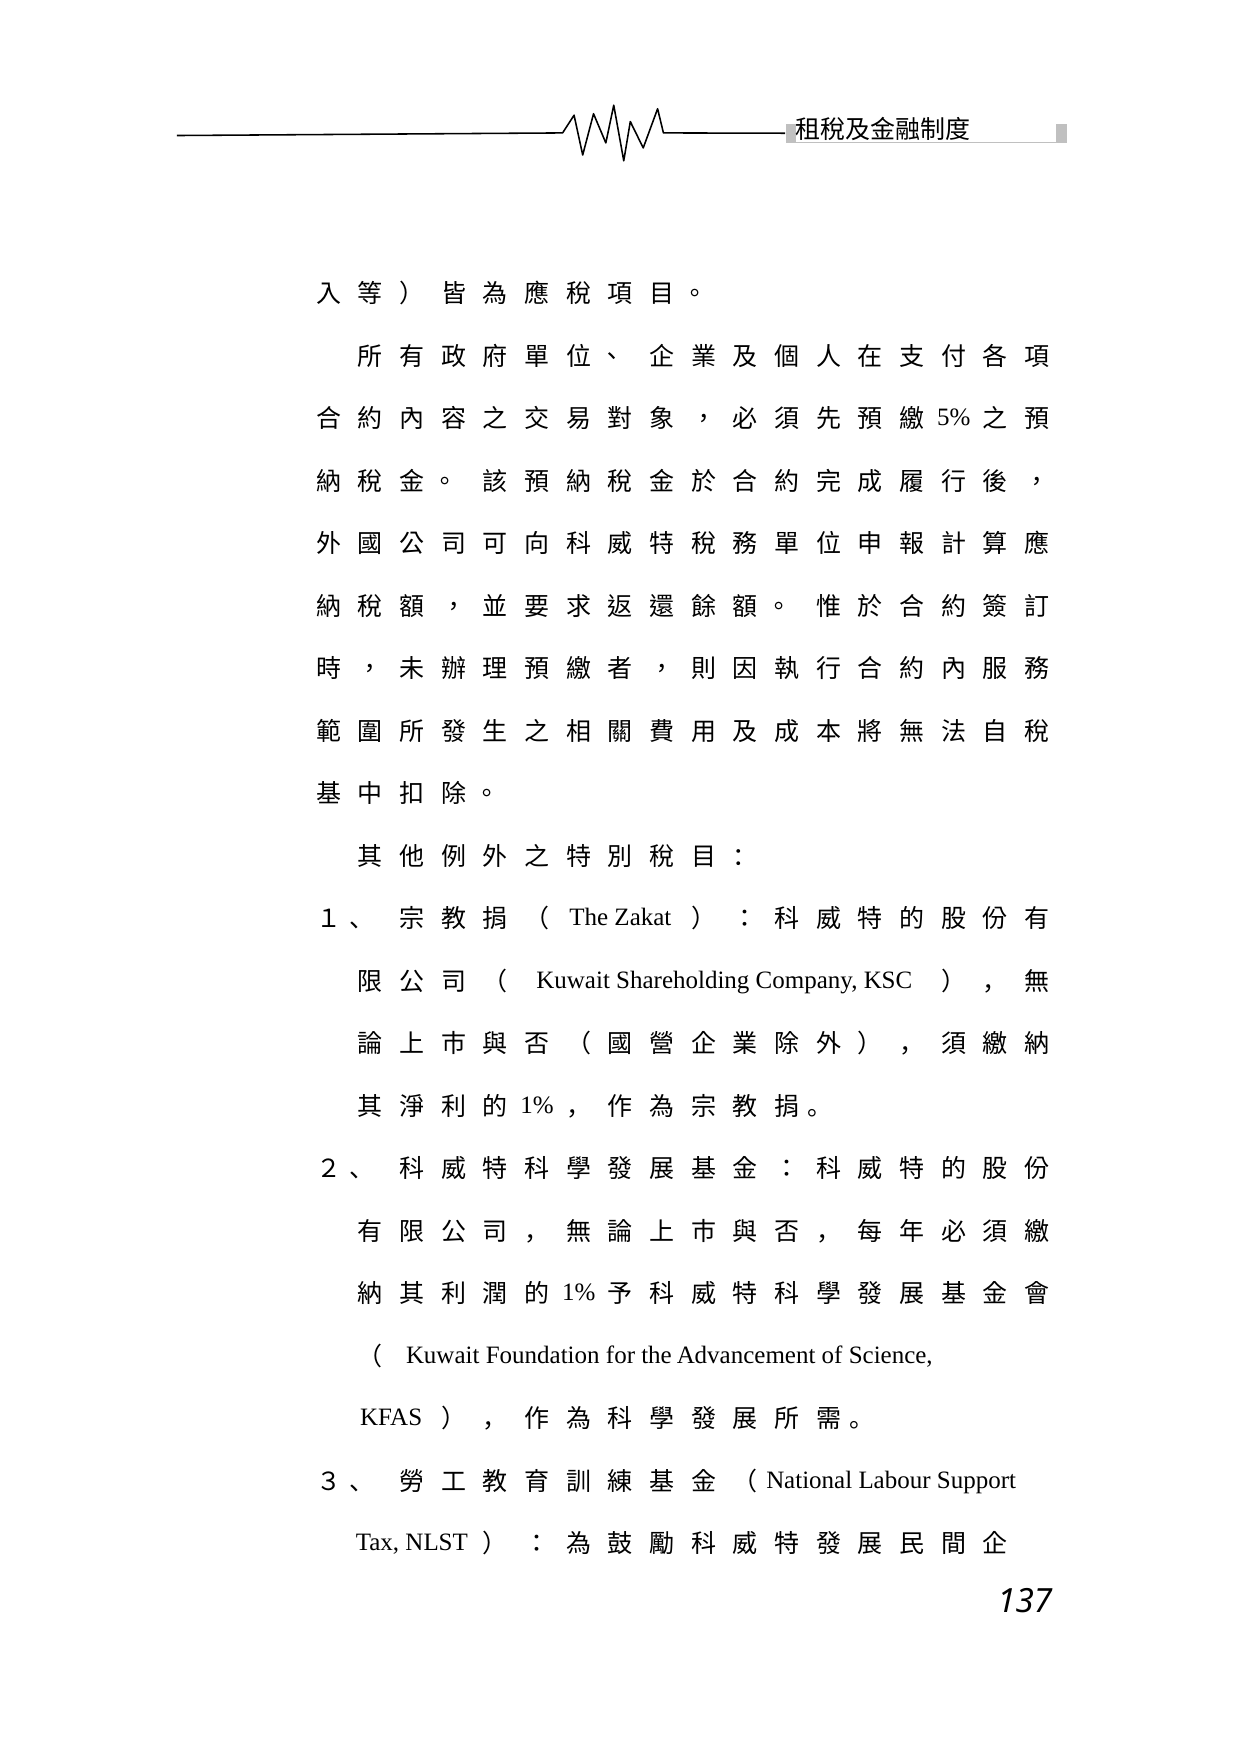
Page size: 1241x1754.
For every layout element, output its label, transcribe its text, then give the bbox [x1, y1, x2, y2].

text ２、科威特科學發展基金：科威特的股份有限公司，無論上市與否，每年必須繳納其利潤的1%予科威特科學發展基金會（Kuwait Foundation for the Advancement of Science, KFAS），作為科學發展所需。 [281, 1125, 1058, 1438]
text 其他例外之特別稅目： [281, 813, 1058, 875]
text 入等）皆為應稅項目。 [281, 250, 1058, 313]
text 所有政府單位、企業及個人在支付各項合約內容之交易對象，必須先預繳5%之預納稅金。該預納稅金於合約完成履行後，外國公司可向科威特稅務單位申報計算應納稅額，並要求返還餘額。惟於合約簽訂時，未辦理預繳者，則因執行合約內服務範圍所發生之相關費用及成本將無法自稅基中扣除。 [281, 313, 1058, 813]
text ３、勞工教育訓練基金（National Labour Support Tax, NLST）：為鼓勵科威特發展民間企 [281, 1438, 1058, 1563]
text １、宗教捐（The Zakat）：科威特的股份有限公司（Kuwait Shareholding Company, KSC），無論上市與否（國營企業除外），須繳納其淨利的1%，作為宗教捐。 [281, 875, 1058, 1125]
